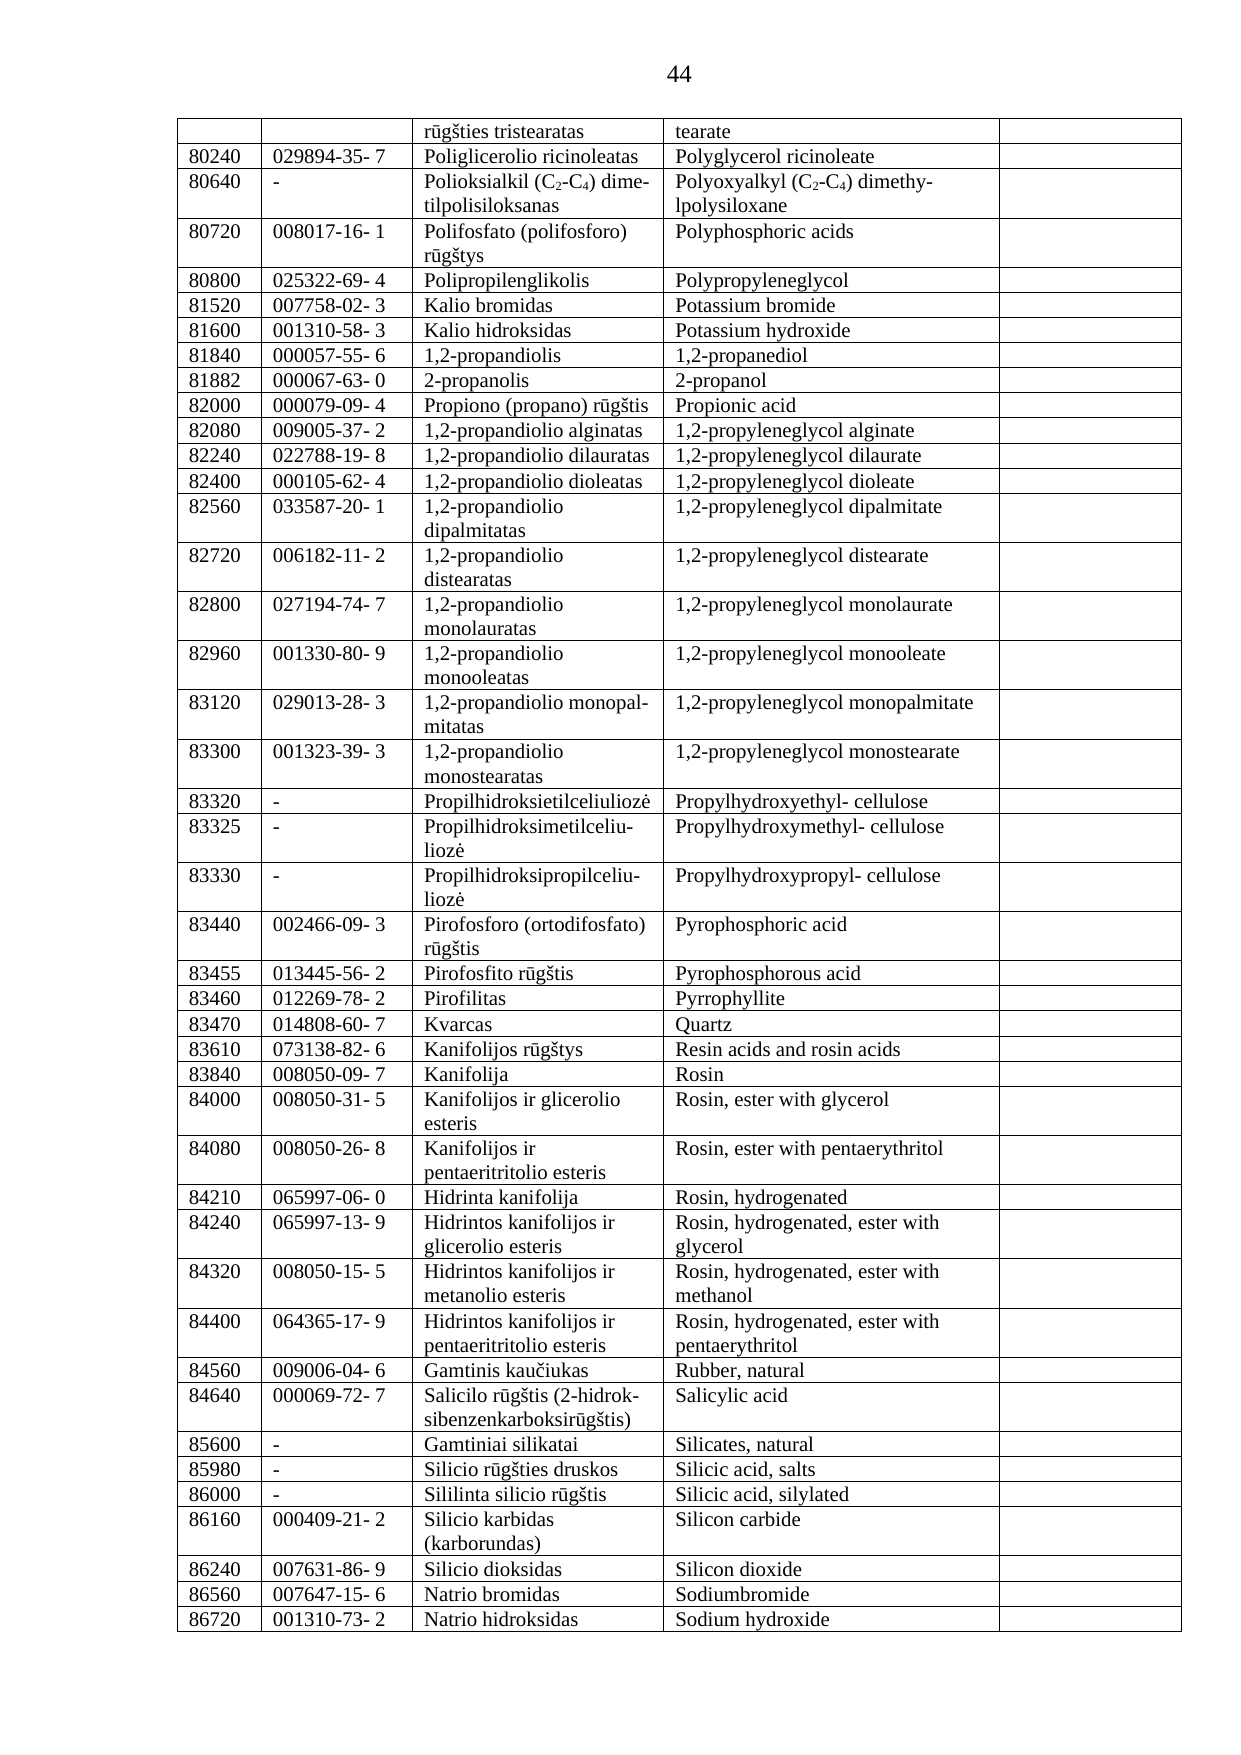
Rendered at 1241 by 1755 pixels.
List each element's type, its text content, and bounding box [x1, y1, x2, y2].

table_cell 80800 [178, 268, 261, 292]
table_cell Resin acids and rosin acids [664, 1037, 999, 1061]
table_cell 008050-09- 7 [262, 1062, 412, 1086]
table_cell [1000, 986, 1181, 1010]
table_cell Gamtiniai silikatai [413, 1432, 663, 1456]
table_cell [1000, 1607, 1181, 1631]
table_cell Kanifolijos ir glicerolio esteris [413, 1087, 663, 1135]
table_cell Polipropilenglikolis [413, 268, 663, 292]
table_cell 1,2-propandiolio dioleatas [413, 469, 663, 493]
table_cell [1000, 268, 1181, 292]
table_cell [1000, 1210, 1181, 1258]
table_cell Pirofosfito rūgštis [413, 961, 663, 985]
table_cell [1000, 1358, 1181, 1382]
table_cell 1,2-propandiolis [413, 343, 663, 367]
table_cell 012269-78- 2 [262, 986, 412, 1010]
table_cell [1000, 169, 1181, 217]
table_cell 002466-09- 3 [262, 912, 412, 960]
table_cell 006182-11- 2 [262, 543, 412, 591]
table_cell [1000, 1582, 1181, 1606]
table_cell 83460 [178, 986, 261, 1010]
table_cell Propilhidroksipropilceliu- liozė [413, 863, 663, 911]
table_cell 83325 [178, 814, 261, 862]
table_cell 025322-69- 4 [262, 268, 412, 292]
table_cell Propylhydroxypropyl- cellulose [664, 863, 999, 911]
table_cell 009005-37- 2 [262, 418, 412, 442]
table_cell 82560 [178, 494, 261, 542]
table_cell 1,2-propandiolio distearatas [413, 543, 663, 591]
table_cell 80240 [178, 144, 261, 168]
table_cell Rosin, ester with pentaerythritol [664, 1136, 999, 1184]
table_cell [1000, 592, 1181, 640]
table_cell Propionic acid [664, 393, 999, 417]
table_cell 83470 [178, 1011, 261, 1036]
table_cell Hidrintos kanifolijos ir pentaeritritolio esteris [413, 1309, 663, 1357]
table_cell 83610 [178, 1037, 261, 1061]
table_cell 83300 [178, 740, 261, 788]
table_cell 1,2-propyleneglycol monopalmitate [664, 690, 999, 738]
table_cell 81882 [178, 368, 261, 392]
table_cell 1,2-propanediol [664, 343, 999, 367]
table_cell Kvarcas [413, 1011, 663, 1036]
table_cell Rosin, hydrogenated, ester with methanol [664, 1259, 999, 1307]
table_cell 1,2-propandiolio dipalmitatas [413, 494, 663, 542]
table_cell [1000, 1556, 1181, 1581]
table_cell - [262, 169, 412, 217]
table_cell 1,2-propandiolio alginatas [413, 418, 663, 442]
table_cell Polyglycerol ricinoleate [664, 144, 999, 168]
table_cell 065997-06- 0 [262, 1185, 412, 1209]
table_cell [1000, 1136, 1181, 1184]
table_cell 82080 [178, 418, 261, 442]
table_cell 85600 [178, 1432, 261, 1456]
table_cell 83840 [178, 1062, 261, 1086]
table_cell 84240 [178, 1210, 261, 1258]
table_cell 065997-13- 9 [262, 1210, 412, 1258]
table_cell 008050-15- 5 [262, 1259, 412, 1307]
table_cell 1,2-propyleneglycol alginate [664, 418, 999, 442]
table_cell 029013-28- 3 [262, 690, 412, 738]
table_cell Propilhidroksimetilceliu- liozė [413, 814, 663, 862]
table_cell 007647-15- 6 [262, 1582, 412, 1606]
table_cell [262, 119, 412, 143]
table_cell - [262, 1432, 412, 1456]
table_cell [1000, 444, 1181, 467]
table_cell [1000, 393, 1181, 417]
table_cell 84400 [178, 1309, 261, 1357]
table_cell 1,2-propyleneglycol monooleate [664, 641, 999, 689]
table_cell 009006-04- 6 [262, 1358, 412, 1382]
table_cell 82800 [178, 592, 261, 640]
table_cell 000067-63- 0 [262, 368, 412, 392]
table_cell Natrio bromidas [413, 1582, 663, 1606]
table_cell Pyrrophyllite [664, 986, 999, 1010]
table_cell 83440 [178, 912, 261, 960]
table_cell 86720 [178, 1607, 261, 1631]
table_cell 1,2-propyleneglycol distearate [664, 543, 999, 591]
table_cell 83455 [178, 961, 261, 985]
table_cell 83320 [178, 789, 261, 813]
table_cell [1000, 789, 1181, 813]
table_cell 86240 [178, 1556, 261, 1581]
table_cell Polyoxyalkyl (C2-C4) dimethy-lpolysiloxane [664, 169, 999, 217]
table_cell 022788-19- 8 [262, 444, 412, 467]
table_cell Pyrophosphoric acid [664, 912, 999, 960]
table_cell Hidrintos kanifolijos ir metanolio esteris [413, 1259, 663, 1307]
table_cell Polypropyleneglycol [664, 268, 999, 292]
table_cell Propylhydroxymethyl- cellulose [664, 814, 999, 862]
table_cell Gamtinis kaučiukas [413, 1358, 663, 1382]
table_cell 2-propanol [664, 368, 999, 392]
table_cell Rosin, hydrogenated, ester with glycerol [664, 1210, 999, 1258]
table_cell Silicio dioksidas [413, 1556, 663, 1581]
table_cell 2-propanolis [413, 368, 663, 392]
table_cell Sililinta silicio rūgštis [413, 1482, 663, 1506]
table_cell Hidrinta kanifolija [413, 1185, 663, 1209]
table_cell Pirofosforo (ortodifosfato) rūgštis [413, 912, 663, 960]
table_cell Salicylic acid [664, 1383, 999, 1431]
table_cell 1,2-propandiolio monostearatas [413, 740, 663, 788]
table_cell 1,2-propandiolio dilauratas [413, 444, 663, 467]
table_cell Potassium bromide [664, 293, 999, 317]
table_cell [1000, 1087, 1181, 1135]
table_cell [1000, 1507, 1181, 1555]
table_cell Silicic acid, salts [664, 1457, 999, 1481]
table_cell Poliglicerolio ricinoleatas [413, 144, 663, 168]
table_cell Propylhydroxyethyl- cellulose [664, 789, 999, 813]
table_cell 86160 [178, 1507, 261, 1555]
table_cell [1000, 641, 1181, 689]
table_cell Kalio bromidas [413, 293, 663, 317]
table_cell - [262, 814, 412, 862]
table_cell [1000, 368, 1181, 392]
table_cell 1,2-propandiolio monolauratas [413, 592, 663, 640]
table_cell Kanifolija [413, 1062, 663, 1086]
table_cell [1000, 543, 1181, 591]
table_cell [1000, 1383, 1181, 1431]
table_cell 000105-62- 4 [262, 469, 412, 493]
table_cell Polifosfato (polifosforo) rūgštys [413, 219, 663, 267]
table_cell Sodiumbromide [664, 1582, 999, 1606]
table_cell [178, 119, 261, 143]
table_cell rūgšties tristearatas [413, 119, 663, 143]
table_cell Rubber, natural [664, 1358, 999, 1382]
table_cell 1,2-propyleneglycol dipalmitate [664, 494, 999, 542]
table_cell Rosin, hydrogenated, ester with pentaerythritol [664, 1309, 999, 1357]
table_cell [1000, 293, 1181, 317]
table_cell 001323-39- 3 [262, 740, 412, 788]
table_cell 014808-60- 7 [262, 1011, 412, 1036]
table_cell 1,2-propyleneglycol dioleate [664, 469, 999, 493]
table_cell Polyphosphoric acids [664, 219, 999, 267]
table_cell Rosin, hydrogenated [664, 1185, 999, 1209]
table_cell 82000 [178, 393, 261, 417]
table_cell 86560 [178, 1582, 261, 1606]
table_cell 81840 [178, 343, 261, 367]
table_cell 027194-74- 7 [262, 592, 412, 640]
table_cell 001310-73- 2 [262, 1607, 412, 1631]
table_cell 82960 [178, 641, 261, 689]
table_cell [1000, 318, 1181, 342]
table_cell 008050-31- 5 [262, 1087, 412, 1135]
table_cell 001330-80- 9 [262, 641, 412, 689]
table_cell 008050-26- 8 [262, 1136, 412, 1184]
table_cell Silicon carbide [664, 1507, 999, 1555]
table_cell Salicilo rūgštis (2-hidrok- sibenzenkarboksirūgštis) [413, 1383, 663, 1431]
table_cell 033587-20- 1 [262, 494, 412, 542]
table_cell [1000, 1062, 1181, 1086]
table_cell [1000, 1432, 1181, 1456]
table_cell 1,2-propyleneglycol monostearate [664, 740, 999, 788]
table_cell [1000, 119, 1181, 143]
table_cell Rosin [664, 1062, 999, 1086]
table_cell [1000, 144, 1181, 168]
table_cell [1000, 1259, 1181, 1307]
table_cell 85980 [178, 1457, 261, 1481]
table_cell [1000, 912, 1181, 960]
table_cell Kalio hidroksidas [413, 318, 663, 342]
table_cell 83330 [178, 863, 261, 911]
table_cell Pirofilitas [413, 986, 663, 1010]
table_cell 1,2-propyleneglycol monolaurate [664, 592, 999, 640]
table_cell 007758-02- 3 [262, 293, 412, 317]
table_cell 81520 [178, 293, 261, 317]
table_cell Natrio hidroksidas [413, 1607, 663, 1631]
table_cell [1000, 469, 1181, 493]
table_cell 82400 [178, 469, 261, 493]
table_cell 86000 [178, 1482, 261, 1506]
table_cell Polioksialkil (C2-C4) dime- tilpolisiloksanas [413, 169, 663, 217]
table_cell 84080 [178, 1136, 261, 1184]
table_cell 84640 [178, 1383, 261, 1431]
table_cell 064365-17- 9 [262, 1309, 412, 1357]
table_cell Rosin, ester with glycerol [664, 1087, 999, 1135]
table_cell Silicates, natural [664, 1432, 999, 1456]
table_cell [1000, 863, 1181, 911]
table_cell - [262, 863, 412, 911]
table_cell [1000, 740, 1181, 788]
table_cell 81600 [178, 318, 261, 342]
table_cell [1000, 961, 1181, 985]
table_cell [1000, 494, 1181, 542]
table_cell [1000, 1037, 1181, 1061]
table_cell 84210 [178, 1185, 261, 1209]
table_cell 001310-58- 3 [262, 318, 412, 342]
table_cell Kanifolijos rūgštys [413, 1037, 663, 1061]
table_cell Hidrintos kanifolijos ir glicerolio esteris [413, 1210, 663, 1258]
table_cell [1000, 690, 1181, 738]
table_cell Pyrophosphorous acid [664, 961, 999, 985]
table_cell 000069-72- 7 [262, 1383, 412, 1431]
table_cell 007631-86- 9 [262, 1556, 412, 1581]
table_cell 1,2-propandiolio monooleatas [413, 641, 663, 689]
table_cell Propilhidroksietilceliuliozė [413, 789, 663, 813]
table_cell [1000, 1309, 1181, 1357]
table_cell 83120 [178, 690, 261, 738]
table_cell 1,2-propandiolio monopal- mitatas [413, 690, 663, 738]
table_cell - [262, 789, 412, 813]
table_cell 84320 [178, 1259, 261, 1307]
table_cell 029894-35- 7 [262, 144, 412, 168]
table_cell [1000, 219, 1181, 267]
table_cell - [262, 1482, 412, 1506]
table_cell 80640 [178, 169, 261, 217]
table_cell 008017-16- 1 [262, 219, 412, 267]
table_cell 000079-09- 4 [262, 393, 412, 417]
table_cell 80720 [178, 219, 261, 267]
table_cell - [262, 1457, 412, 1481]
table_cell Potassium hydroxide [664, 318, 999, 342]
table_cell 000057-55- 6 [262, 343, 412, 367]
table_cell Propiono (propano) rūgštis [413, 393, 663, 417]
table_cell 84560 [178, 1358, 261, 1382]
table_cell Quartz [664, 1011, 999, 1036]
table_cell 013445-56- 2 [262, 961, 412, 985]
table_cell 1,2-propyleneglycol dilaurate [664, 444, 999, 467]
table_cell Silicio karbidas (karborundas) [413, 1507, 663, 1555]
table_cell 82720 [178, 543, 261, 591]
table_cell 84000 [178, 1087, 261, 1135]
table_cell 000409-21- 2 [262, 1507, 412, 1555]
table_cell 82240 [178, 444, 261, 467]
table_cell [1000, 343, 1181, 367]
table_cell [1000, 418, 1181, 442]
table_cell Kanifolijos ir pentaeritritolio esteris [413, 1136, 663, 1184]
table_cell [1000, 1482, 1181, 1506]
table_cell tearate [664, 119, 999, 143]
table_cell Silicio rūgšties druskos [413, 1457, 663, 1481]
table_cell Silicic acid, silylated [664, 1482, 999, 1506]
table_cell [1000, 814, 1181, 862]
table_cell 073138-82- 6 [262, 1037, 412, 1061]
table_cell [1000, 1011, 1181, 1036]
table_cell Sodium hydroxide [664, 1607, 999, 1631]
table_cell [1000, 1185, 1181, 1209]
table_cell [1000, 1457, 1181, 1481]
table_cell Silicon dioxide [664, 1556, 999, 1581]
